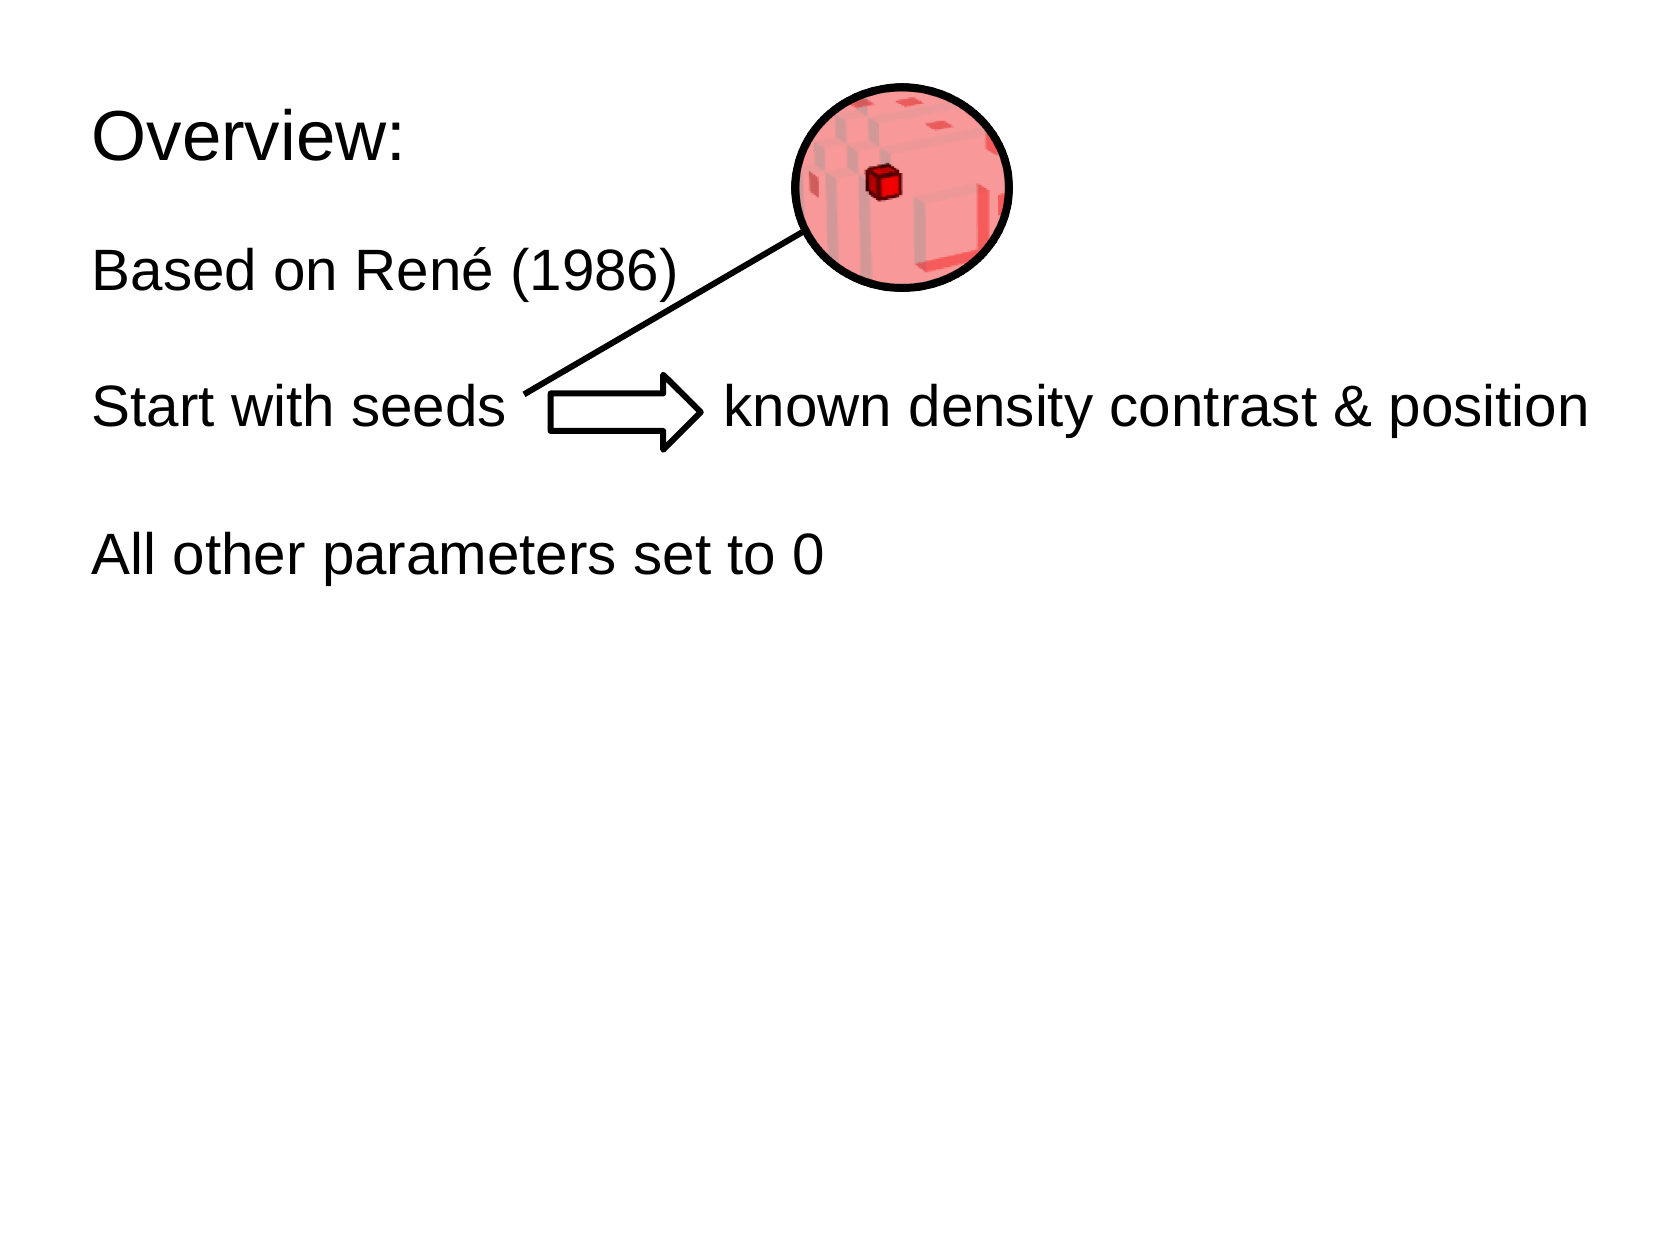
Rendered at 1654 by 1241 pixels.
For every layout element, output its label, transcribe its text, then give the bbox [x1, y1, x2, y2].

text_box All other parameters set to 0 [77, 514, 840, 602]
picture [791, 83, 1013, 292]
text_box Based on René (1986) [77, 230, 691, 318]
text_box known density contrast & position [709, 366, 1606, 454]
text_box Start with seeds [77, 366, 524, 454]
text_box Based on René (1986) [663, 302, 691, 318]
text_box [550, 374, 701, 450]
text_box Overview: [77, 88, 421, 192]
